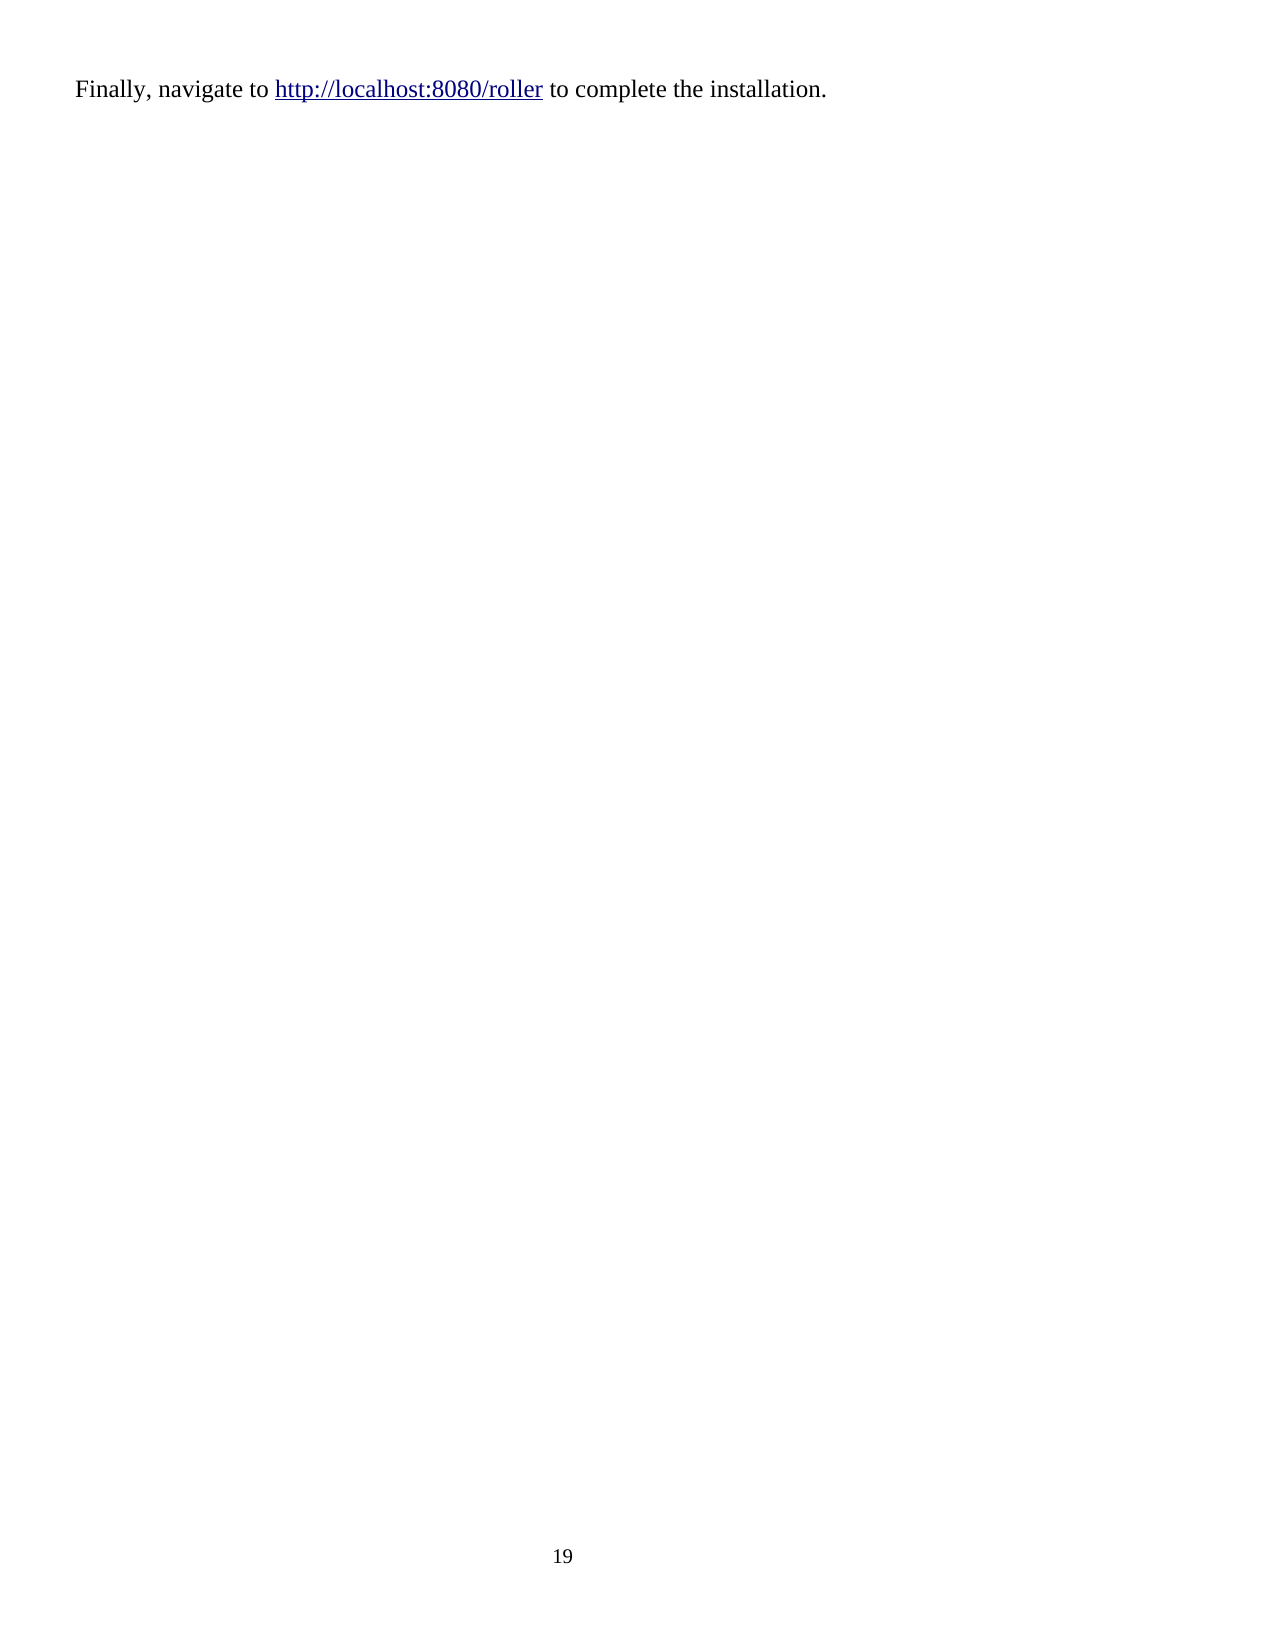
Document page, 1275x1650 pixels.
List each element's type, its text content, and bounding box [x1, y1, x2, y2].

text Finally, navigate to http://localhost:8080/roller to complete the installation. [75, 75, 1200, 103]
